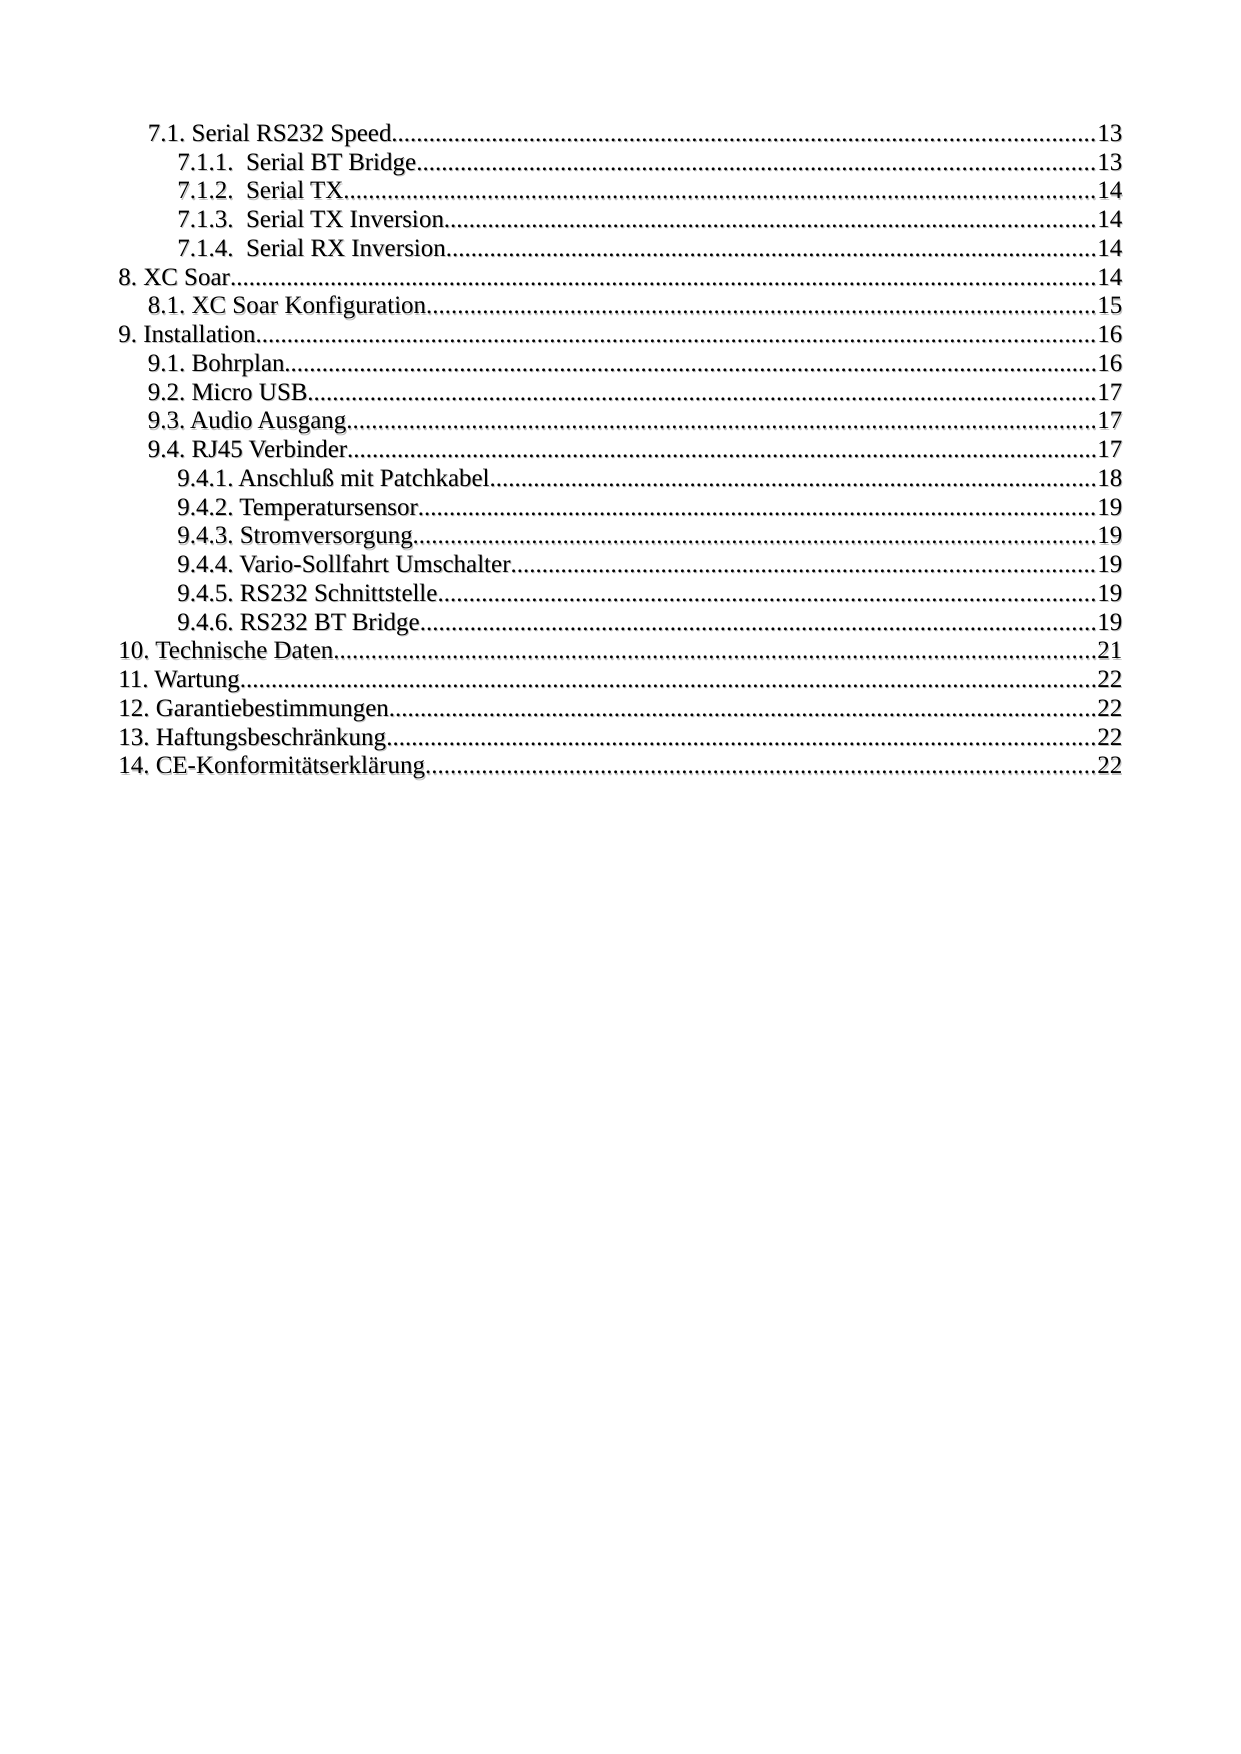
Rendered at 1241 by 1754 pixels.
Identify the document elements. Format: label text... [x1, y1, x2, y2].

text 7.1.2. Serial TX 14 [177, 176, 1122, 204]
text 14. CE-Konformitätserklärung 22 [118, 751, 1122, 779]
text 7.1.4. Serial RX Inversion 14 [177, 233, 1122, 262]
text 9.4.6. RS232 BT Bridge 19 [177, 607, 1122, 636]
text 10. Technische Daten 21 [118, 636, 1122, 664]
text 9.3. Audio Ausgang 17 [148, 406, 1122, 434]
text 8.1. XC Soar Konfiguration 15 [148, 291, 1122, 319]
text 9.4.4. Vario-Sollfahrt Umschalter 19 [177, 549, 1122, 578]
text 7.1.1. Serial BT Bridge 13 [177, 147, 1122, 176]
text 9.4.1. Anschluß mit Patchkabel 18 [177, 463, 1122, 492]
text 8. XC Soar 14 [118, 262, 1122, 291]
text 9.4.5. RS232 Schnittstelle 19 [177, 578, 1122, 607]
text 9.1. Bohrplan 16 [148, 348, 1122, 377]
text 11. Wartung 22 [118, 664, 1122, 693]
text 7.1. Serial RS232 Speed 13 [148, 118, 1122, 147]
text 9.4.3. Stromversorgung 19 [177, 521, 1122, 549]
text 12. Garantiebestimmungen 22 [118, 693, 1122, 722]
text 9. Installation 16 [118, 319, 1122, 348]
text 9.2. Micro USB 17 [148, 377, 1122, 406]
text 9.4. RJ45 Verbinder 17 [148, 434, 1122, 463]
text 13. Haftungsbeschränkung 22 [118, 722, 1122, 751]
text 9.4.2. Temperatursensor 19 [177, 492, 1122, 521]
text 7.1.3. Serial TX Inversion 14 [177, 204, 1122, 233]
